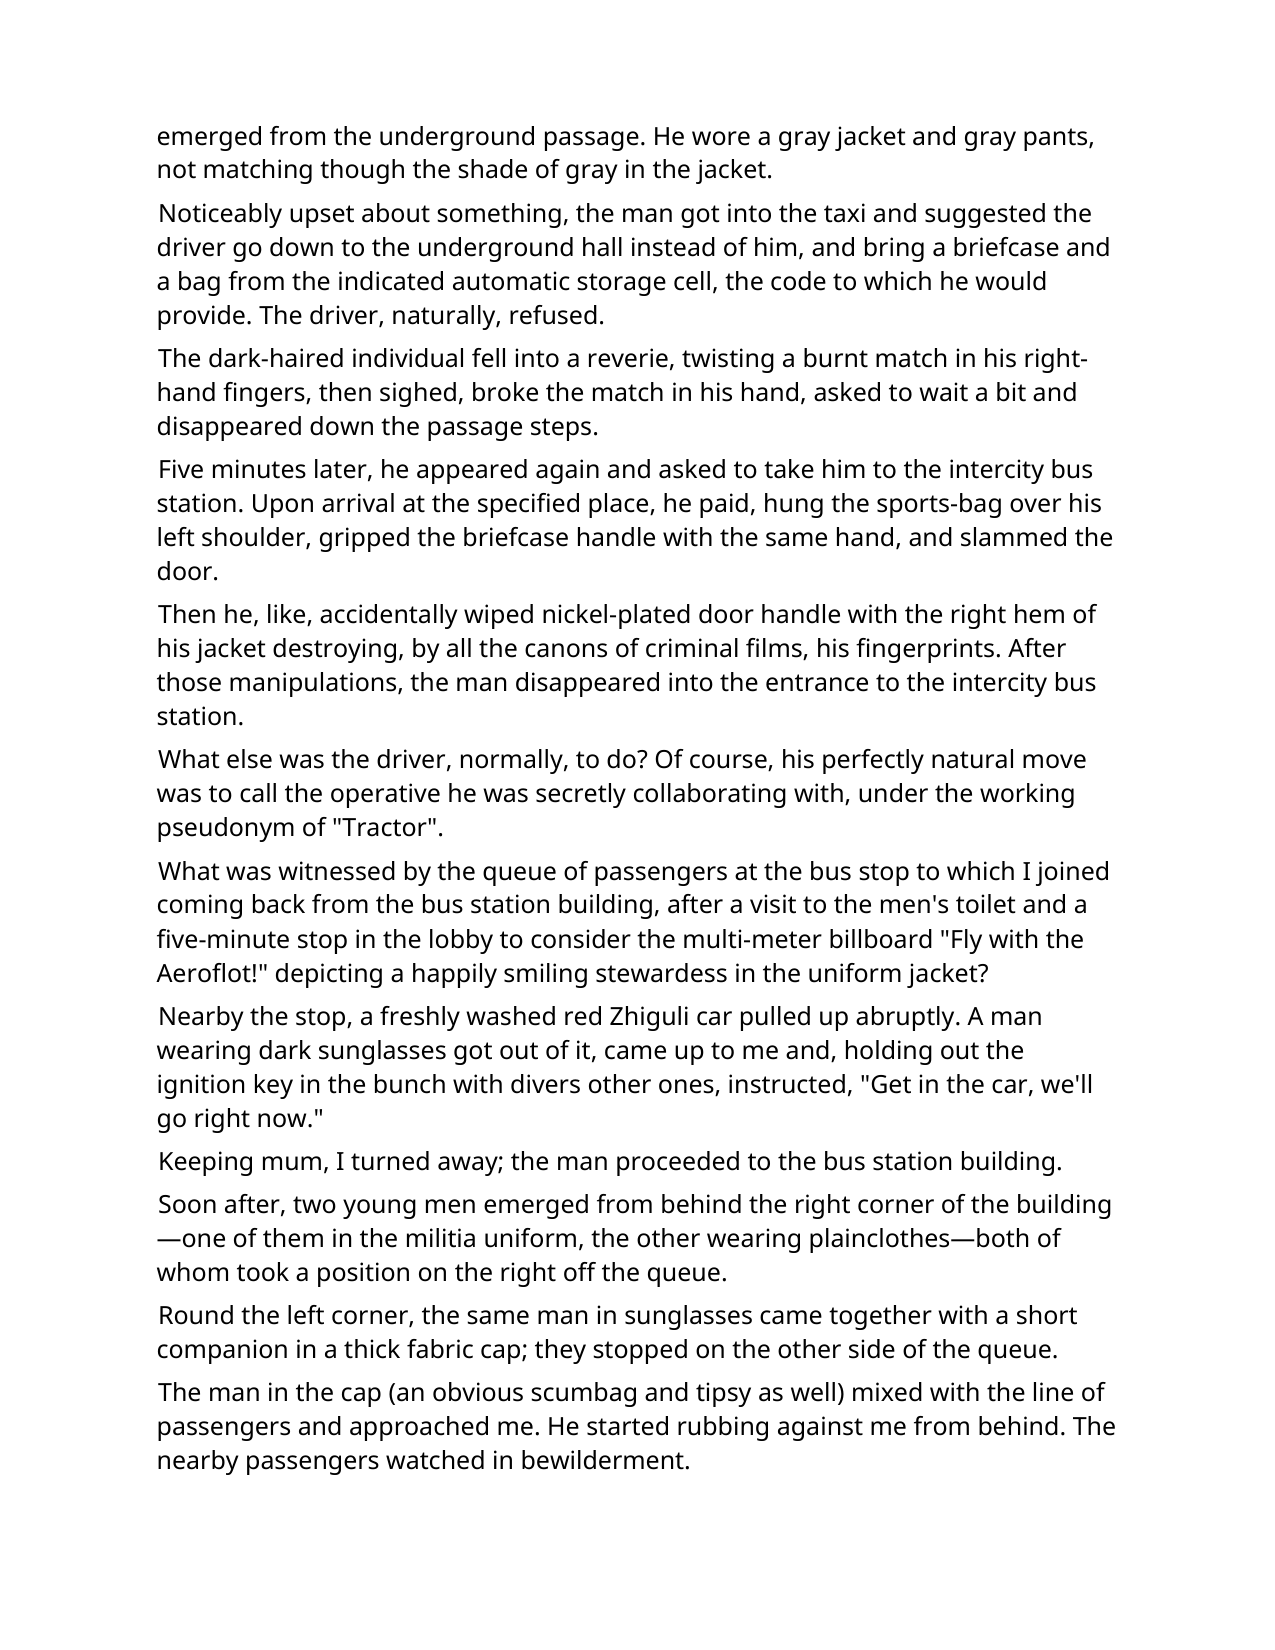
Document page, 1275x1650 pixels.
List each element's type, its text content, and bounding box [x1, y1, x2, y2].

text What else was the driver, normally, to do? Of course, his perfectly natural move was to call the operative he was secretly collaborating with, under the working pseudonym of "Tractor". [156, 742, 1118, 844]
text Keeping mum, I turned away; the man proceeded to the bus station building. [156, 1143, 1118, 1178]
text Then he, like, accidentally wiped nickel-plated door handle with the right hem of his jacket destroying, by all the canons of criminal films, his fingerprints. After those manipulations, the man disappeared into the entrance to the intercity bus station. [156, 597, 1118, 733]
text Nearby the stop, a freshly washed red Zhiguli car pulled up abruptly. A man wearing dark sunglasses got out of it, came up to me and, holding out the ignition key in the bunch with divers other ones, instructed, "Get in the car, we'll go right now." [156, 998, 1118, 1134]
text Five minutes later, he appeared again and asked to take him to the intercity bus station. Upon arrival at the specified place, he paid, hung the sports-bag over his left shoulder, gripped the briefcase handle with the same hand, and slammed the door. [156, 452, 1118, 588]
text Round the left corner, the same man in sunglasses came together with a short companion in a thick fabric cap; they stopped on the other side of the queue. [156, 1298, 1118, 1366]
text What was witnessed by the queue of passengers at the bus stop to which I joined coming back from the bus station building, after a visit to the men's toilet and a five-minute stop in the lobby to consider the multi-meter billboard "Fly with the Aeroflot!" depicting a happily smiling stewardess in the uniform jacket? [156, 853, 1118, 989]
text Noticeably upset about something, the man got into the taxi and suggested the driver go down to the underground hall instead of him, and bring a briefcase and a bag from the indicated automatic storage cell, the code to which he would provide. The driver, naturally, refused. [156, 195, 1118, 331]
text Soon after, two young men emerged from behind the right corner of the building—one of them in the militia uniform, the other wearing plainclothes—both of whom took a position on the right off the queue. [156, 1187, 1118, 1289]
text The man in the cap (an obvious scumbag and tipsy as well) mixed with the line of passengers and approached me. He started rubbing against me from behind. The nearby passengers watched in bewilderment. [156, 1375, 1118, 1477]
text emerged from the underground passage. He wore a gray jacket and gray pants, not matching though the shade of gray in the jacket. [156, 118, 1118, 186]
text The dark-haired individual fell into a reverie, twisting a burnt match in his right-hand fingers, then sighed, broke the match in his hand, asked to wait a bit and disappeared down the passage steps. [156, 340, 1118, 443]
